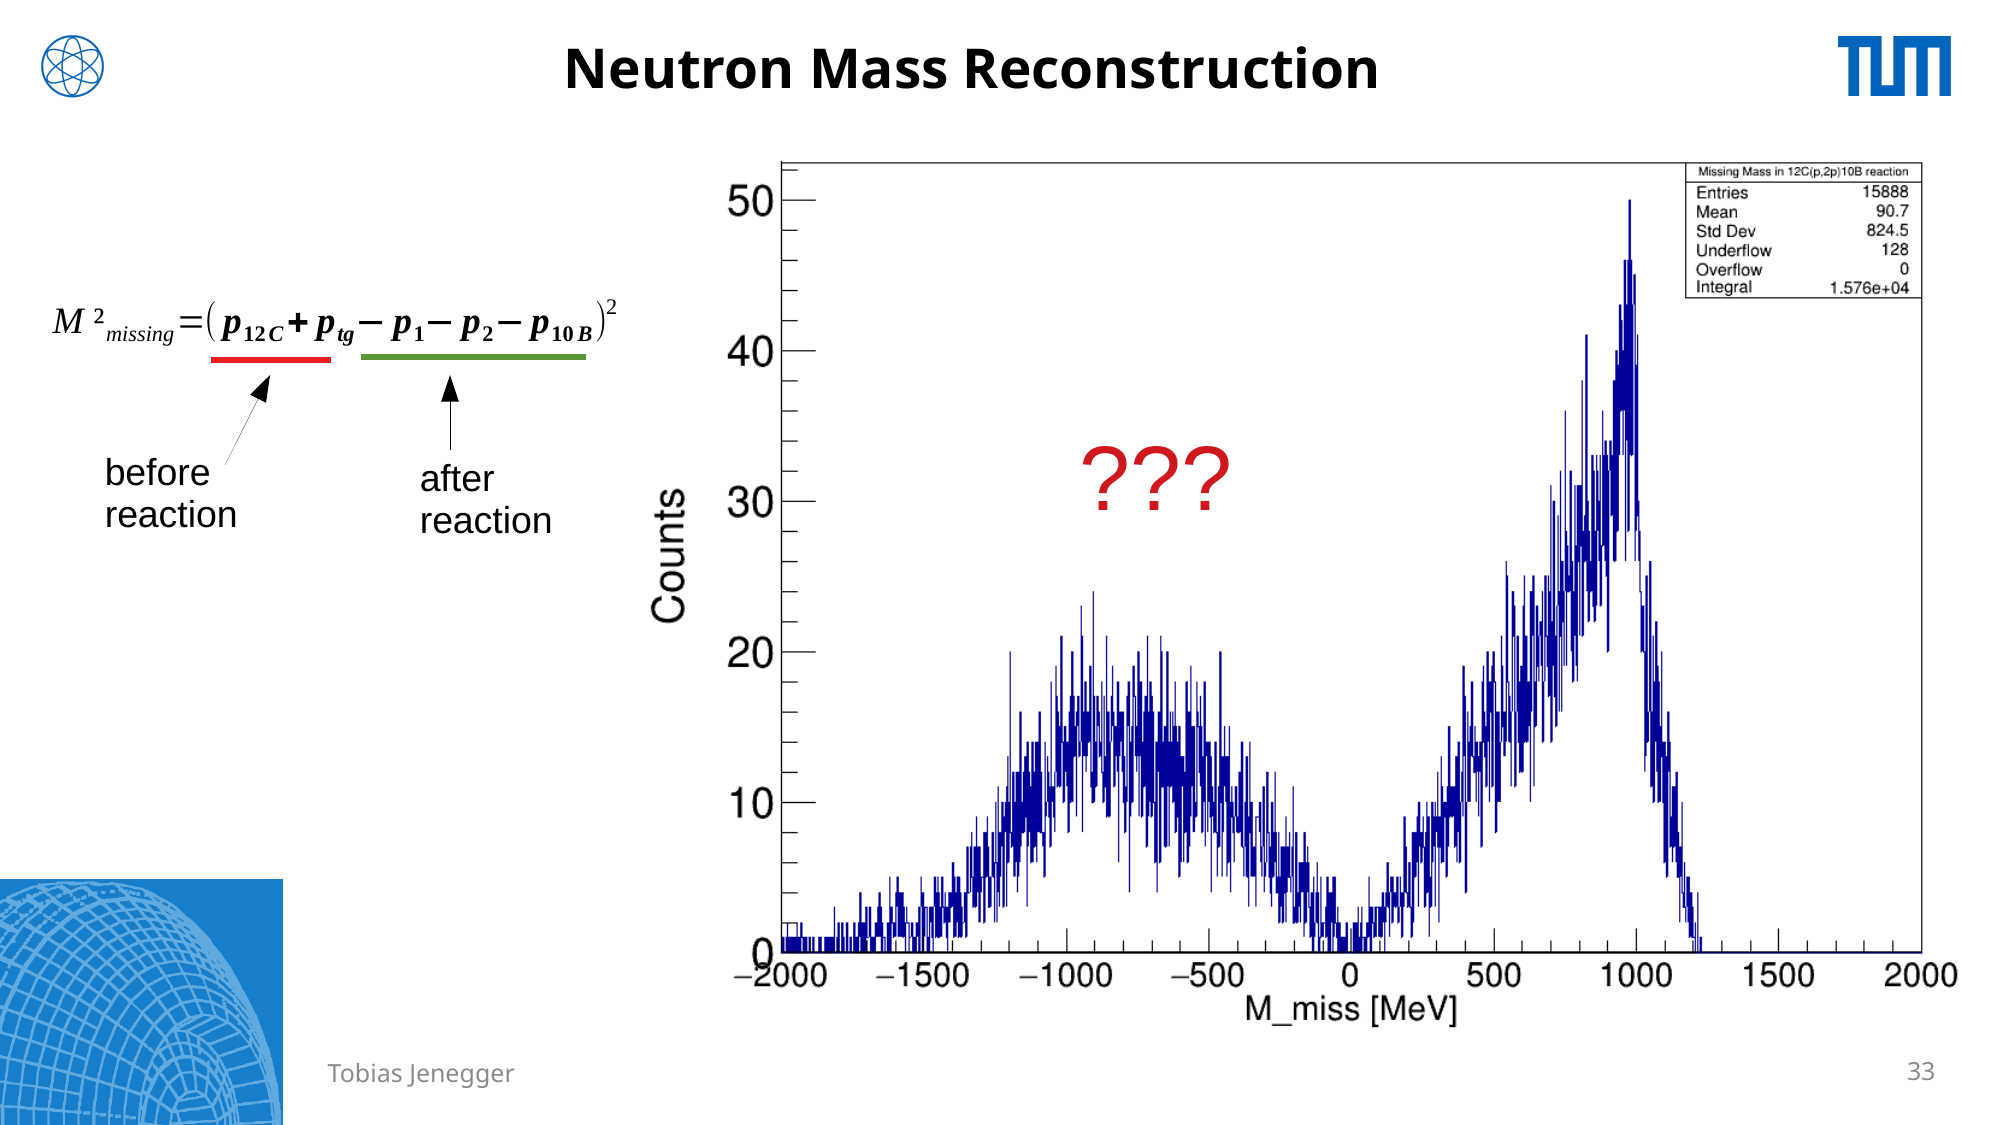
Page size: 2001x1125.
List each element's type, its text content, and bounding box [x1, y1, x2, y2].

picture [648, 144, 1966, 1036]
text_box ??? [1065, 420, 1516, 538]
picture [1838, 36, 1951, 96]
text_box after reaction [405, 450, 649, 549]
slide_number [1500, 1042, 1951, 1103]
picture [36, 30, 108, 101]
text_box before reaction [90, 444, 316, 586]
title Neutron Mass Reconstruction [137, 32, 1809, 109]
slide_number Tobias Jenegger [312, 1042, 588, 1103]
picture [0, 879, 283, 1125]
chart [45, 294, 624, 347]
